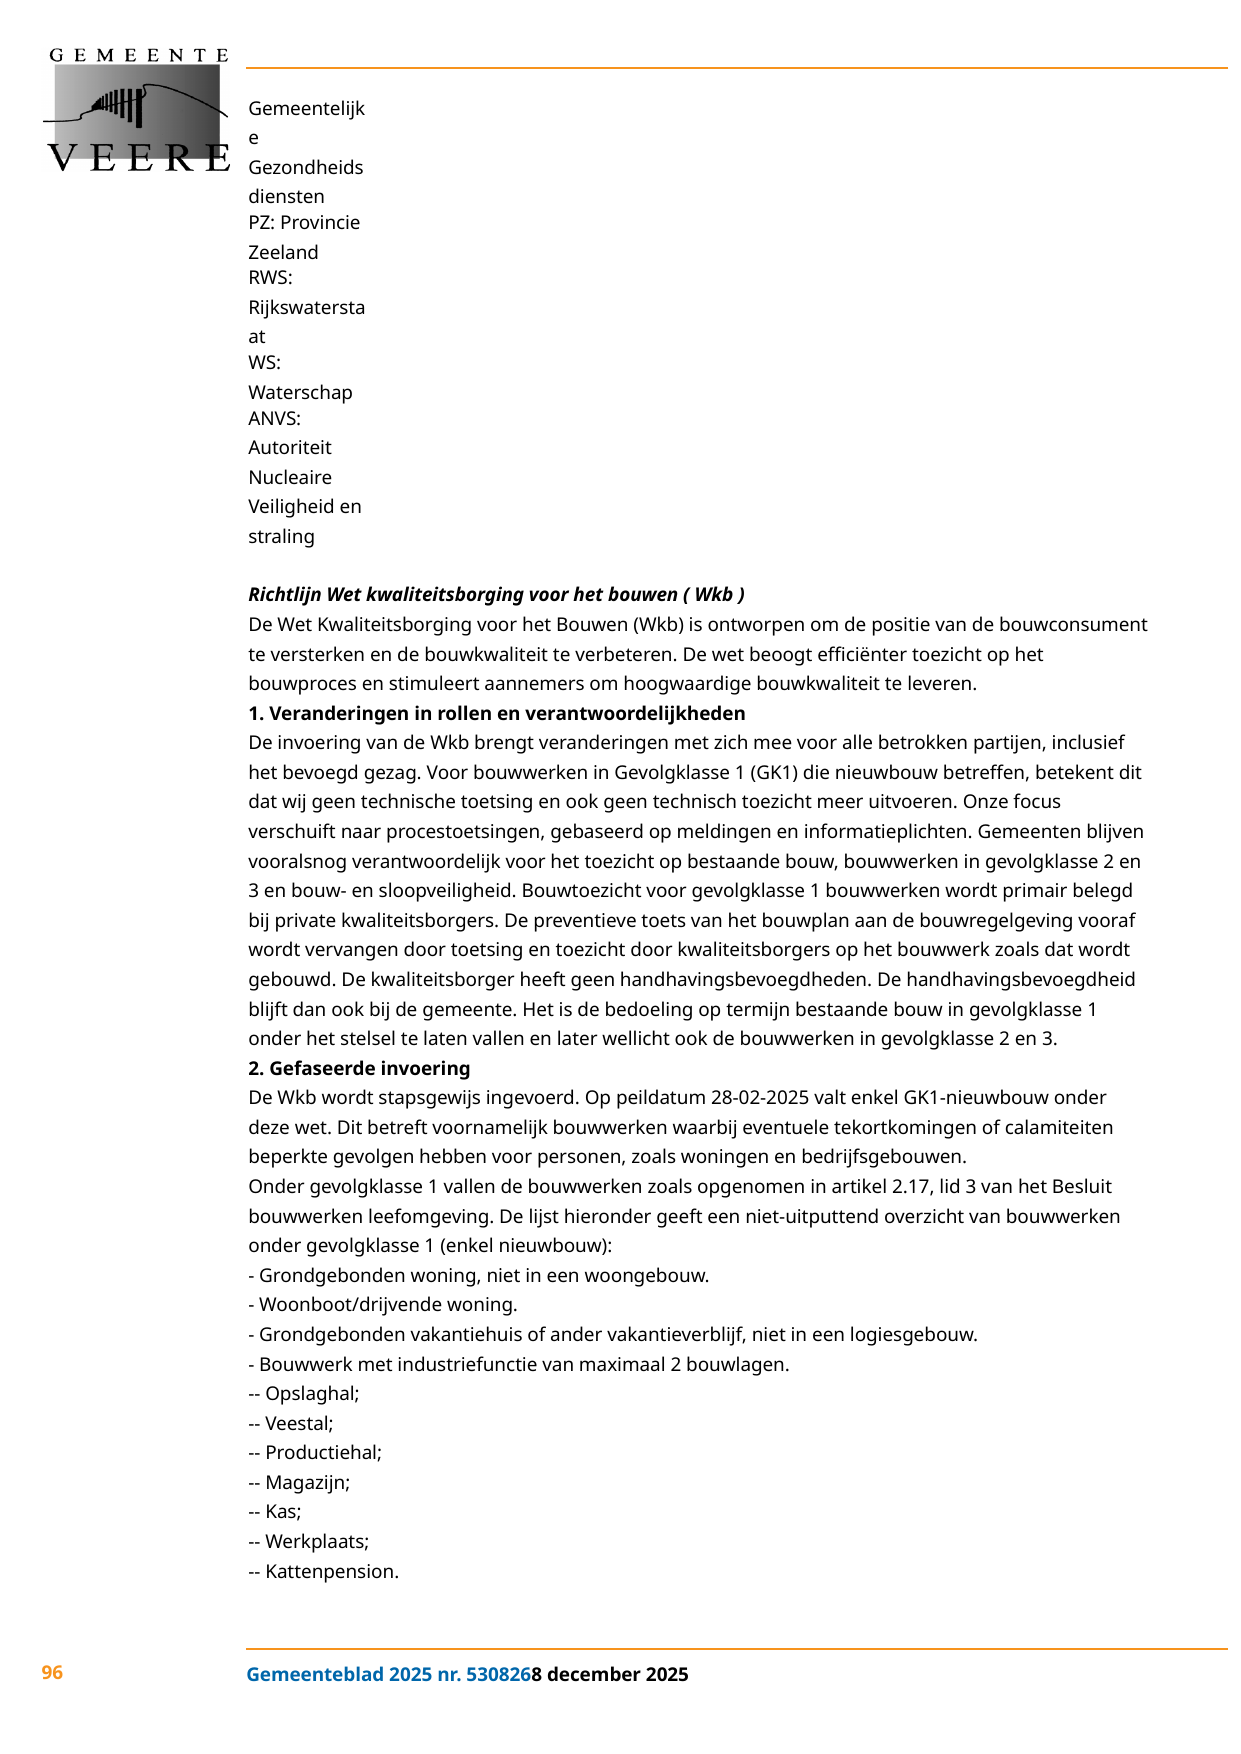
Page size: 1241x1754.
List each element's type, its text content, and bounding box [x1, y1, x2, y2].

table_cell [596, 350, 707, 405]
table_cell [485, 265, 596, 349]
table_cell [929, 209, 1040, 264]
text De Wet Kwaliteitsborging voor het Bouwen (Wkb) is ontworpen om de positie van de bouwconsument te versterken en de bouwkwaliteit te verbeteren. De wet beoogt efficiënter toezicht op het bouwproces en stimuleert aannemers om hoogwaardige bouwkwaliteit te leveren. [248, 611, 1152, 696]
text - Woonboot/drijvende woning. [248, 1292, 1152, 1317]
table_cell [707, 350, 818, 405]
table_cell WS: Waterschap [248, 350, 374, 405]
table_cell RWS: Rijkswaterstaat [248, 265, 374, 349]
table_cell [1040, 265, 1152, 349]
text Onder gevolgklasse 1 vallen de bouwwerken zoals opgenomen in artikel 2.17, lid 3 van het Besluit bouwwerken leefomgeving. De lijst hieronder geeft een niet-uitputtend overzicht van bouwwerken onder gevolgklasse 1 (enkel nieuwbouw): [248, 1173, 1152, 1258]
text -- Productiehal; [248, 1439, 1152, 1465]
table_cell [1040, 350, 1152, 405]
table_cell [1040, 209, 1152, 264]
table_cell [374, 350, 485, 405]
text -- Magazijn; [248, 1469, 1152, 1495]
table_cell [374, 405, 485, 549]
table_cell [485, 209, 596, 264]
text 2. Gefaseerde invoering [248, 1055, 1152, 1081]
table_cell [818, 209, 929, 264]
table_cell [485, 95, 596, 209]
table_cell ANVS: Autoriteit Nucleaire Veiligheid en straling [248, 405, 374, 549]
table_cell Gemeentelijke Gezondheidsdiensten [248, 95, 374, 209]
table_cell [707, 405, 818, 549]
table_cell [1040, 405, 1152, 549]
table_cell [707, 265, 818, 349]
text -- Kas; [248, 1499, 1152, 1524]
table_cell [929, 265, 1040, 349]
text -- Werkplaats; [248, 1528, 1152, 1554]
table_cell [596, 95, 707, 209]
table_cell [929, 350, 1040, 405]
table_cell [929, 95, 1040, 209]
text De Wkb wordt stapsgewijs ingevoerd. Op peildatum 28-02-2025 valt enkel GK1-nieuwbouw onder deze wet. Dit betreft voornamelijk bouwwerken waarbij eventuele tekortkomingen of calamiteiten beperkte gevolgen hebben voor personen, zoals woningen en bedrijfsgebouwen. [248, 1084, 1152, 1169]
table_cell [707, 209, 818, 264]
table_cell [818, 95, 929, 209]
text 1. Veranderingen in rollen en verantwoordelijkheden [248, 700, 1152, 726]
table_cell [1040, 95, 1152, 209]
table_cell PZ: Provincie Zeeland [248, 209, 374, 264]
table_cell [374, 209, 485, 264]
text -- Veestal; [248, 1410, 1152, 1436]
table_cell [818, 405, 929, 549]
text - Grondgebonden woning, niet in een woongebouw. [248, 1262, 1152, 1288]
table_cell [485, 350, 596, 405]
table_cell [818, 265, 929, 349]
text -- Opslaghal; [248, 1380, 1152, 1406]
picture [41, 47, 231, 172]
text -- Kattenpension. [248, 1558, 1152, 1584]
table_cell [929, 405, 1040, 549]
table_cell [818, 350, 929, 405]
table_cell [485, 405, 596, 549]
text - Grondgebonden vakantiehuis of ander vakantieverblijf, niet in een logiesgebouw. [248, 1321, 1152, 1347]
table_cell [374, 95, 485, 209]
table_cell [374, 265, 485, 349]
text De invoering van de Wkb brengt veranderingen met zich mee voor alle betrokken partijen, inclusief het bevoegd gezag. Voor bouwwerken in Gevolgklasse 1 (GK1) die nieuwbouw betreffen, betekent dit dat wij geen technische toetsing en ook geen technisch toezicht meer uitvoeren. Onze focus verschuift naar procestoetsingen, gebaseerd op meldingen en informatieplichten. Gemeenten blijven vooralsnog verantwoordelijk voor het toezicht op bestaande bouw, bouwwerken in gevolgklasse 2 en 3 en bouw- en sloopveiligheid. Bouwtoezicht voor gevolgklasse 1 bouwwerken wordt primair belegd bij private kwaliteitsborgers. De preventieve toets van het bouwplan aan de bouwregelgeving vooraf wordt vervangen door toetsing en toezicht door kwaliteitsborgers op het bouwwerk zoals dat wordt gebouwd. De kwaliteitsborger heeft geen handhavingsbevoegdheden. De handhavingsbevoegdheid blijft dan ook bij de gemeente. Het is de bedoeling op termijn bestaande bouw in gevolgklasse 1 onder het stelsel te laten vallen en later wellicht ook de bouwwerken in gevolgklasse 2 en 3. [248, 729, 1152, 1051]
text - Bouwwerk met industriefunctie van maximaal 2 bouwlagen. [248, 1351, 1152, 1377]
table_cell [596, 405, 707, 549]
table_cell [596, 209, 707, 264]
table_cell [707, 95, 818, 209]
text Richtlijn Wet kwaliteitsborging voor het bouwen ( Wkb ) [248, 582, 1152, 607]
table_cell [596, 265, 707, 349]
